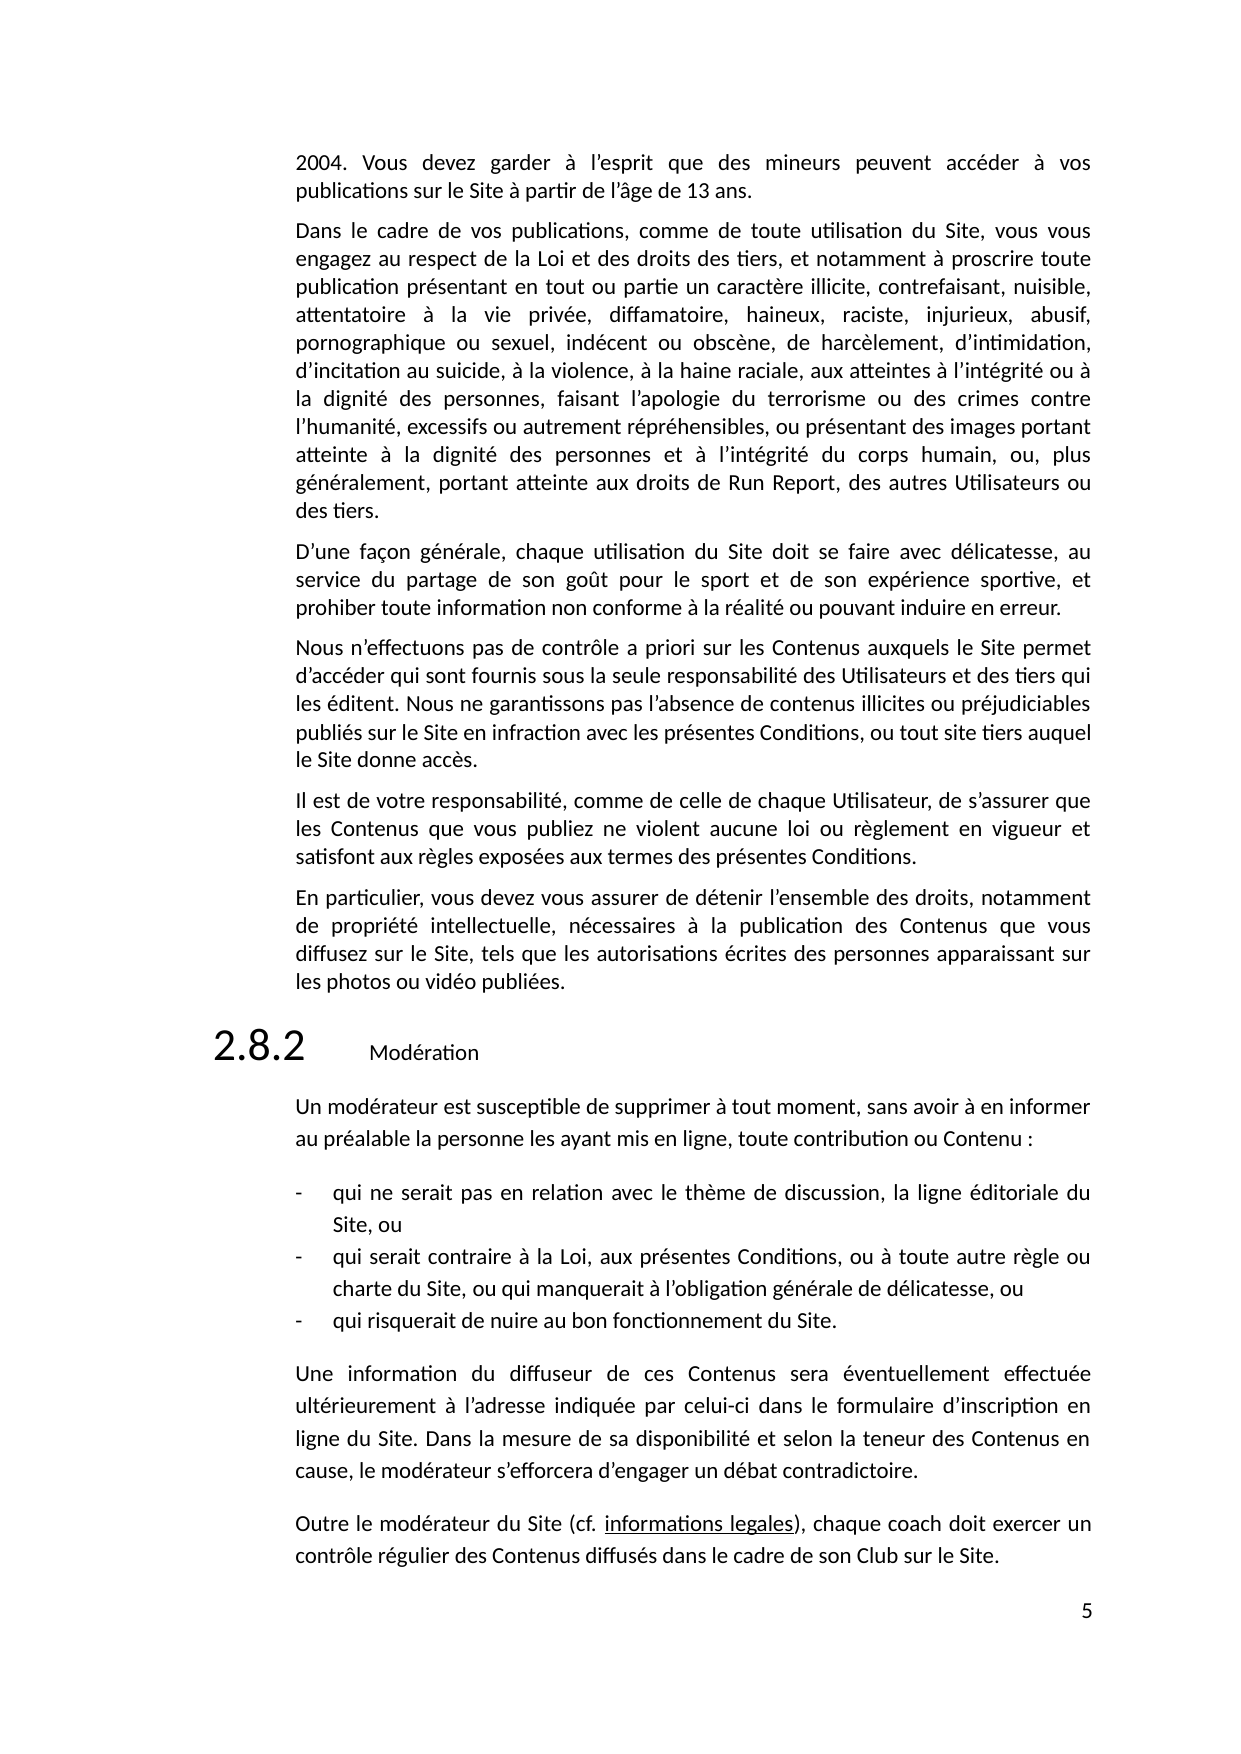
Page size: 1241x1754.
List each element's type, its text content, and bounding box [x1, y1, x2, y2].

list qui ne serait pas en relation avec le thème de discussion, la ligne éditoriale du Site, ou [295, 1178, 1092, 1238]
list qui serait contraire à la Loi, aux présentes Conditions, ou à toute autre règle ou charte du Site, ou qui manquerait à l’obligation générale de délicatesse, ou [295, 1242, 1092, 1302]
list qui risquerait de nuire au bon fonctionnement du Site. [295, 1306, 1092, 1334]
text 2004. Vous devez garder à l’esprit que des mineurs peuvent accéder à vos publications sur le Site à partir de l’âge de 13 ans. [295, 148, 1092, 204]
text D’une façon générale, chaque utilisation du Site doit se faire avec délicatesse, au service du partage de son goût pour le sport et de son expérience sportive, et prohiber toute information non conforme à la réalité ou pouvant induire en erreur. [295, 537, 1092, 621]
text Un modérateur est susceptible de supprimer à tout moment, sans avoir à en informer au préalable la personne les ayant mis en ligne, toute contribution ou Contenu : [295, 1092, 1092, 1153]
text Il est de votre responsabilité, comme de celle de chaque Utilisateur, de s’assurer que les Contenus que vous publiez ne violent aucune loi ou règlement en vigueur et satisfont aux règles exposées aux termes des présentes Conditions. [295, 786, 1092, 870]
text En particulier, vous devez vous assurer de détenir l’ensemble des droits, notamment de propriété intellectuelle, nécessaires à la publication des Contenus que vous diffusez sur le Site, tels que les autorisations écrites des personnes apparaissant sur les photos ou vidéo publiées. [295, 883, 1092, 995]
text Une information du diffuseur de ces Contenus sera éventuellement effectuée ultérieurement à l’adresse indiquée par celui-ci dans le formulaire d’inscription en ligne du Site. Dans la mesure de sa disponibilité et selon la teneur des Contenus en cause, le modérateur s’efforcera d’engager un débat contradictoire. [295, 1359, 1092, 1484]
text Nous n’effectuons pas de contrôle a priori sur les Contenus auxquels le Site permet d’accéder qui sont fournis sous la seule responsabilité des Utilisateurs et des tiers qui les éditent. Nous ne garantissons pas l’absence de contenus illicites ou préjudiciables publiés sur le Site en infraction avec les présentes Conditions, ou tout site tiers auquel le Site donne accès. [295, 633, 1092, 774]
text Outre le modérateur du Site (cf. informations legales), chaque coach doit exercer un contrôle régulier des Contenus diffusés dans le cadre de son Club sur le Site. [295, 1509, 1092, 1569]
subtitle Modération [213, 1016, 1092, 1072]
text Dans le cadre de vos publications, comme de toute utilisation du Site, vous vous engagez au respect de la Loi et des droits des tiers, et notamment à proscrire toute publication présentant en tout ou partie un caractère illicite, contrefaisant, nuisible, attentatoire à la vie privée, diffamatoire, haineux, raciste, injurieux, abusif, pornographique ou sexuel, indécent ou obscène, de harcèlement, d’intimidation, d’incitation au suicide, à la violence, à la haine raciale, aux atteintes à l’intégrité ou à la dignité des personnes, faisant l’apologie du terrorisme ou des crimes contre l’humanité, excessifs ou autrement répréhensibles, ou présentant des images portant atteinte à la dignité des personnes et à l’intégrité du corps humain, ou, plus généralement, portant atteinte aux droits de Run Report, des autres Utilisateurs ou des tiers. [295, 216, 1092, 524]
